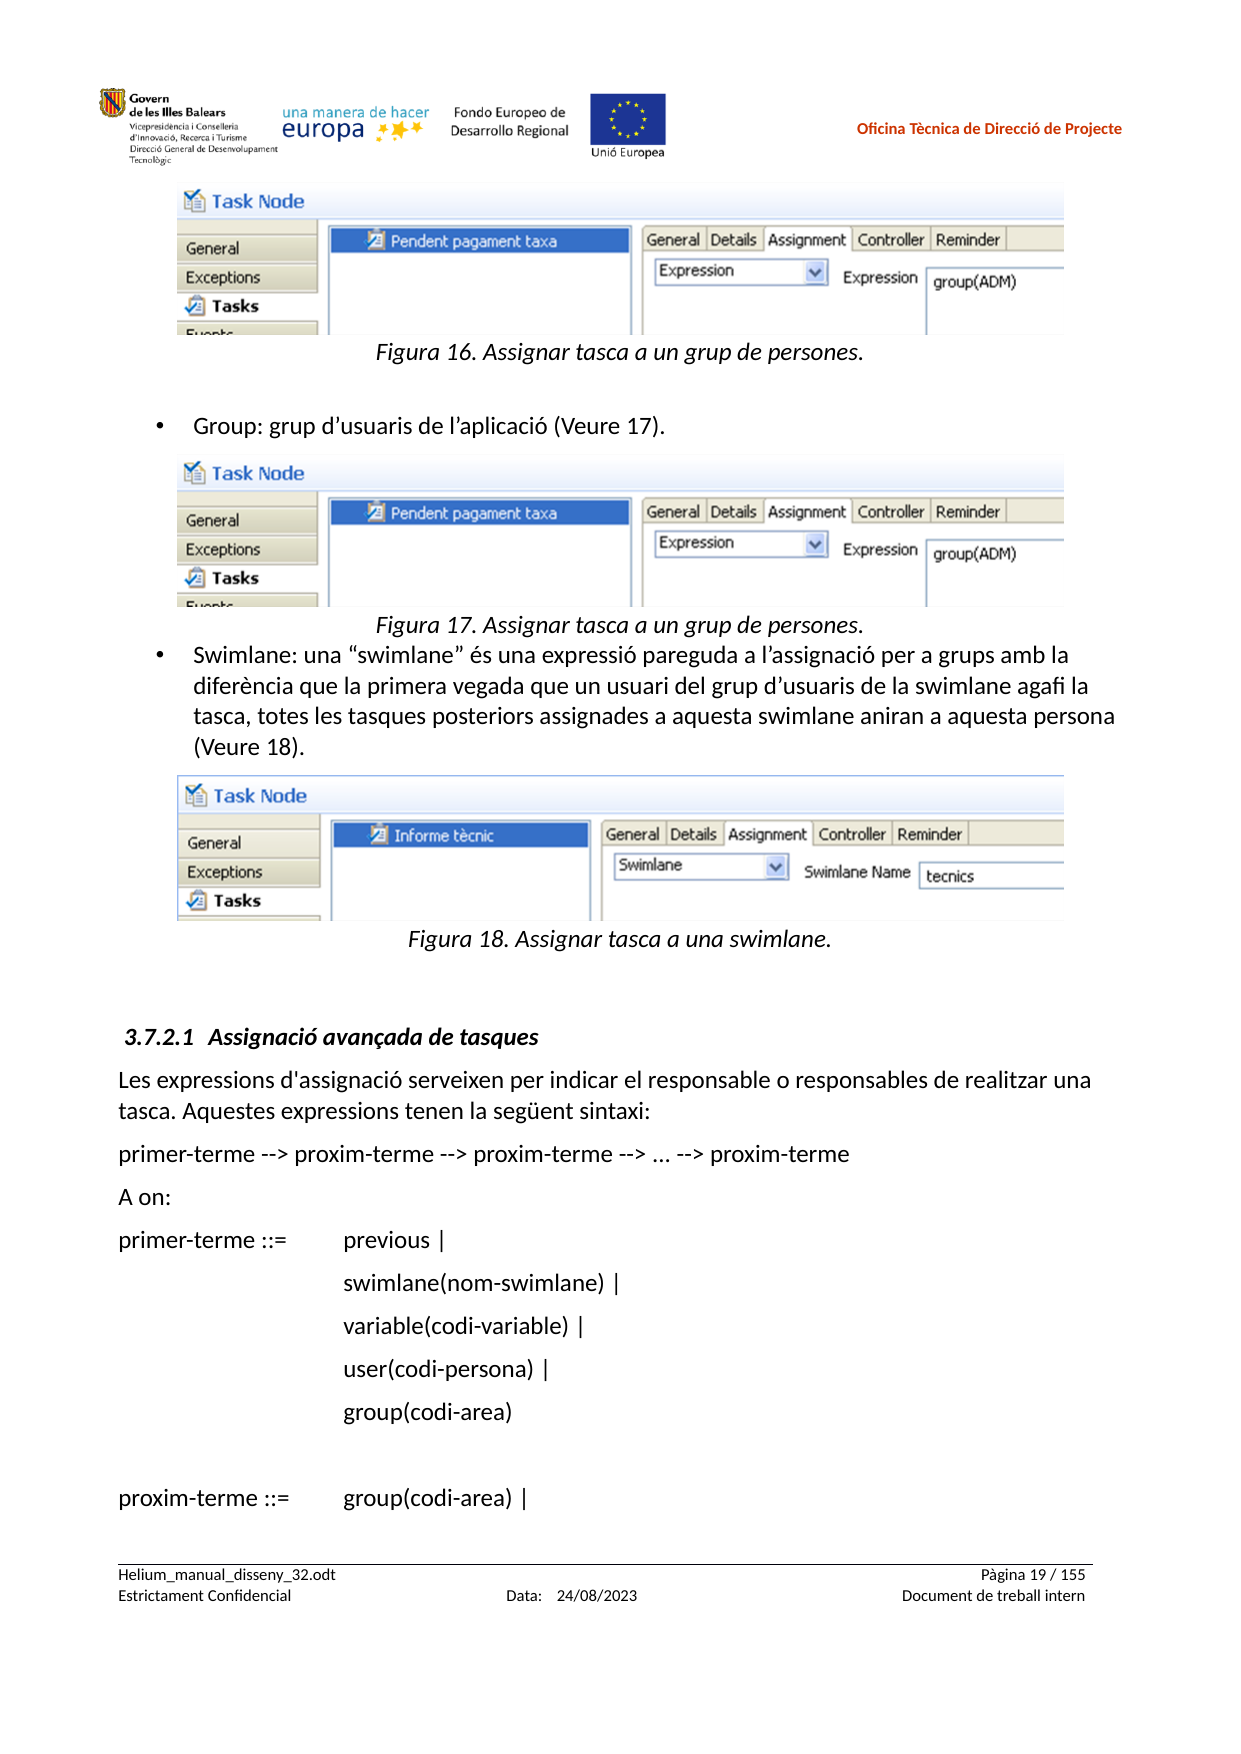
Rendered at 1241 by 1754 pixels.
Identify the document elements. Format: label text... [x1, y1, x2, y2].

list Figura 17. Assignar tasca a un grup de persones. [175, 609, 1065, 639]
text user(codi-persona) | [118, 1353, 1122, 1383]
text variable(codi-variable) | [118, 1310, 1122, 1340]
text Figura 16. Assignar tasca a un grup de persones. [175, 337, 1065, 367]
picture [175, 180, 1065, 337]
subtitle Assignació avançada de tasques [118, 1021, 1122, 1052]
text swimlane(nom-swimlane) | [118, 1267, 1122, 1297]
text A on: [118, 1181, 1122, 1211]
text Figura 18. Assignar tasca a una swimlane. [175, 923, 1065, 953]
text proxim-terme ::= group(codi-area) | [118, 1482, 1122, 1512]
list Swimlane: una “swimlane” és una expressió pareguda a l’assignació per a grups amb la diferència que la primera vegada que un usuari del grup d’usuaris de la swimlane agafi la tasca, totes les tasques posteriors assignades a aquesta swimlane aniran a aquesta persona (Veure 18). [156, 607, 1122, 761]
text Les expressions d'assignació serveixen per indicar el responsable o responsables de realitzar una tasca. Aquestes expressions tenen la següent sintaxi: [118, 1064, 1122, 1125]
picture [175, 773, 1065, 923]
picture [99, 87, 668, 166]
picture [175, 452, 1065, 609]
text group(codi-area) [118, 1396, 1122, 1426]
list Group: grup d’usuaris de l’aplicació (Veure 17). [156, 410, 1122, 440]
text primer-terme ::= previous | [118, 1224, 1122, 1254]
text primer-terme --> proxim-terme --> proxim-terme --> ... --> proxim-terme [118, 1138, 1122, 1168]
